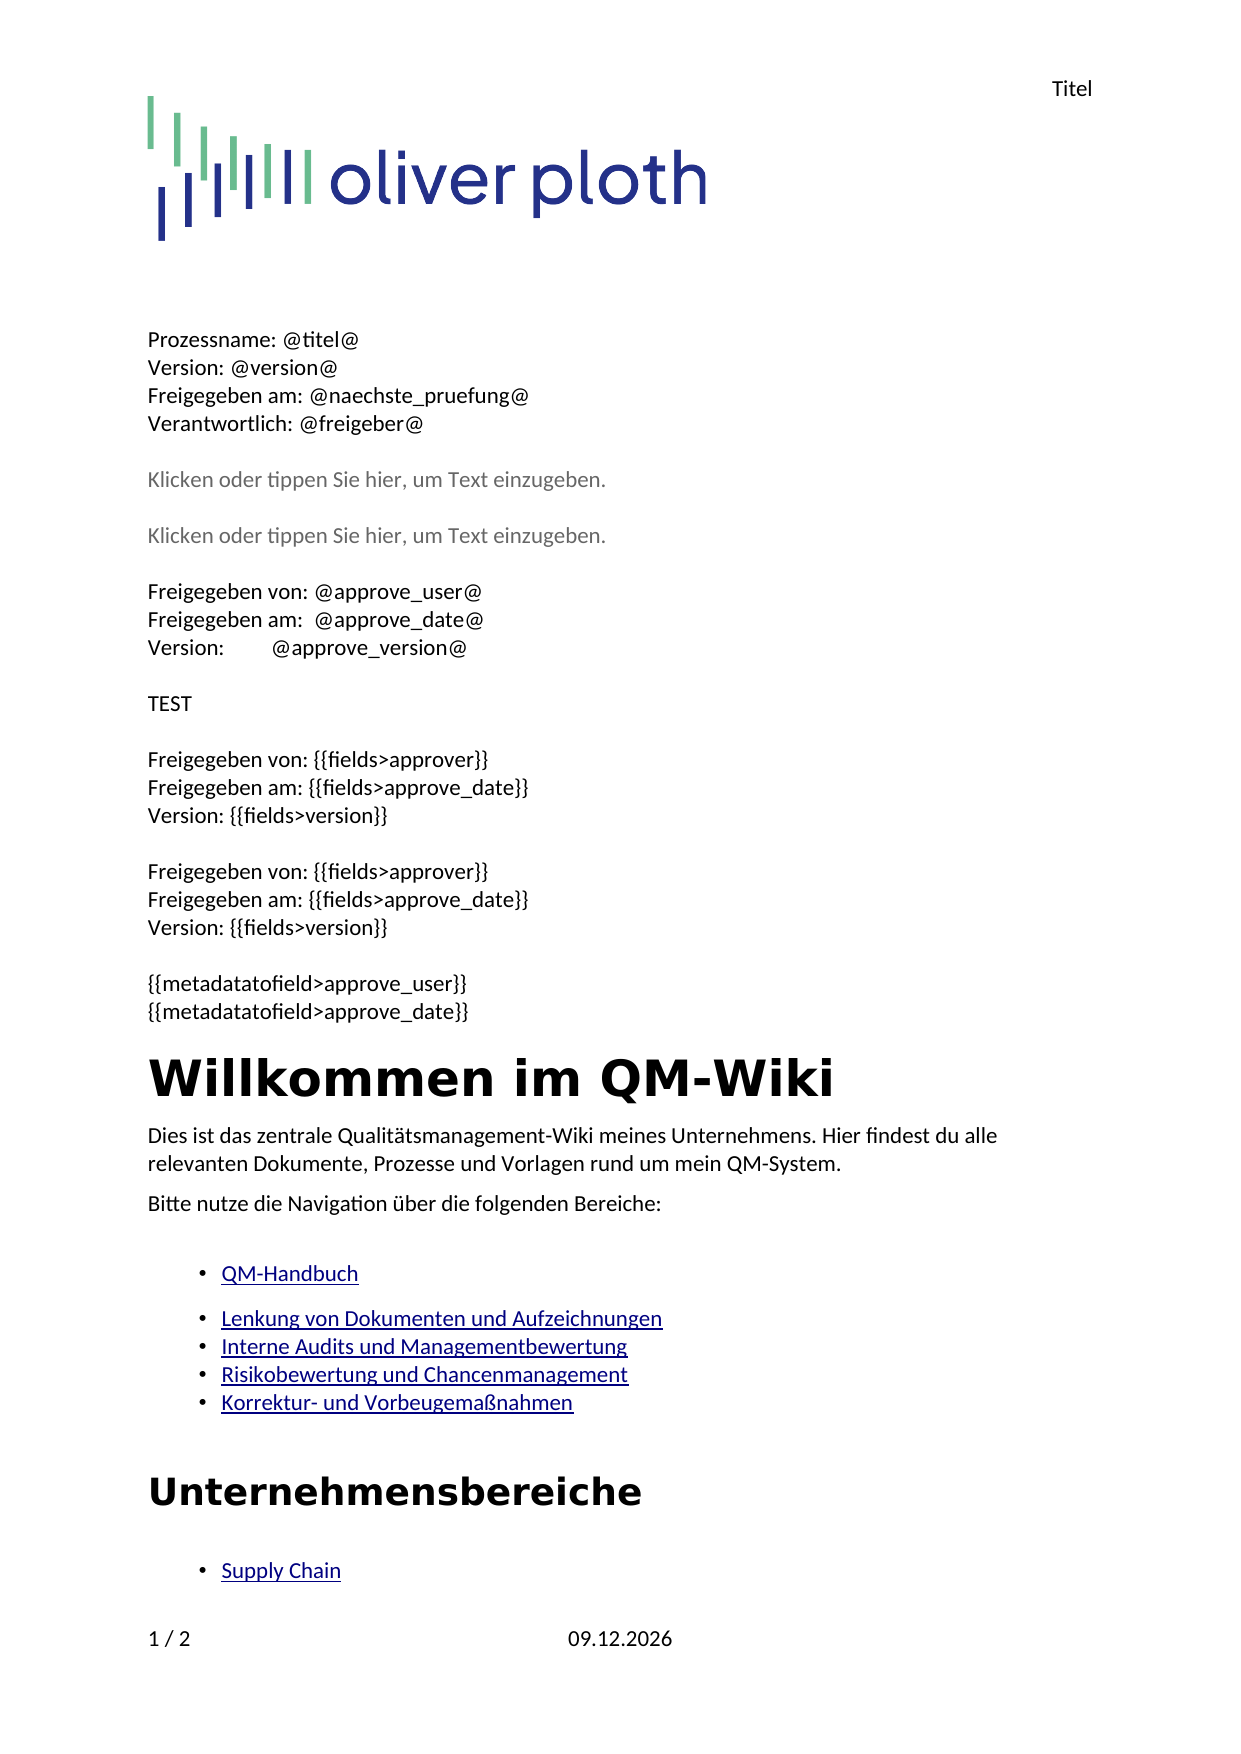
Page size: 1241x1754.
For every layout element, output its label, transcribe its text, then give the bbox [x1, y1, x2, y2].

list QM-Handbuch [207, 1259, 1093, 1288]
text Bitte nutze die Navigation über die folgenden Bereiche: [148, 1189, 1093, 1218]
text Freigegeben am: @naechste_pruefung@ [148, 381, 1093, 409]
text Freigegeben von: {{fields>approver}} [148, 857, 1093, 885]
text Freigegeben am: @approve_date@ [148, 605, 1093, 633]
text Freigegeben von: {{fields>approver}} [148, 745, 1093, 773]
list Lenkung von Dokumenten und Aufzeichnungen [207, 1304, 1093, 1332]
text TEST [148, 689, 1093, 717]
text Klicken oder tippen Sie hier, um Text einzugeben. [148, 465, 1093, 493]
text Version: {{fields>version}} [148, 801, 1093, 829]
text {{metadatatofield>approve_user}} [148, 969, 1093, 997]
list Korrektur- und Vorbeugemaßnahmen [207, 1388, 1093, 1416]
list Interne Audits und Managementbewertung [207, 1332, 1093, 1360]
text Prozessname: @titel@ [148, 325, 1093, 353]
text Version: @version@ [148, 353, 1093, 381]
text Freigegeben von: @approve_user@ [148, 577, 1093, 605]
subtitle Willkommen im QM-Wiki [148, 1050, 1093, 1108]
text Version: @approve_version@ [148, 633, 1093, 661]
text Freigegeben am: {{fields>approve_date}} [148, 773, 1093, 801]
list Risikobewertung und Chancenmanagement [207, 1360, 1093, 1388]
text Freigegeben am: {{fields>approve_date}} [148, 885, 1093, 913]
text Klicken oder tippen Sie hier, um Text einzugeben. [148, 521, 1093, 549]
subtitle Unternehmensbereiche [148, 1471, 1093, 1514]
text {{metadatatofield>approve_date}} [148, 997, 1093, 1025]
text Dies ist das zentrale Qualitätsmanagement-Wiki meines Unternehmens. Hier findest du alle relevanten Dokumente, Prozesse und Vorlagen rund um mein QM-System. [148, 1121, 1093, 1177]
list Supply Chain [207, 1556, 1093, 1584]
text Version: {{fields>version}} [148, 913, 1093, 941]
text Verantwortlich: @freigeber@ [148, 409, 1093, 437]
